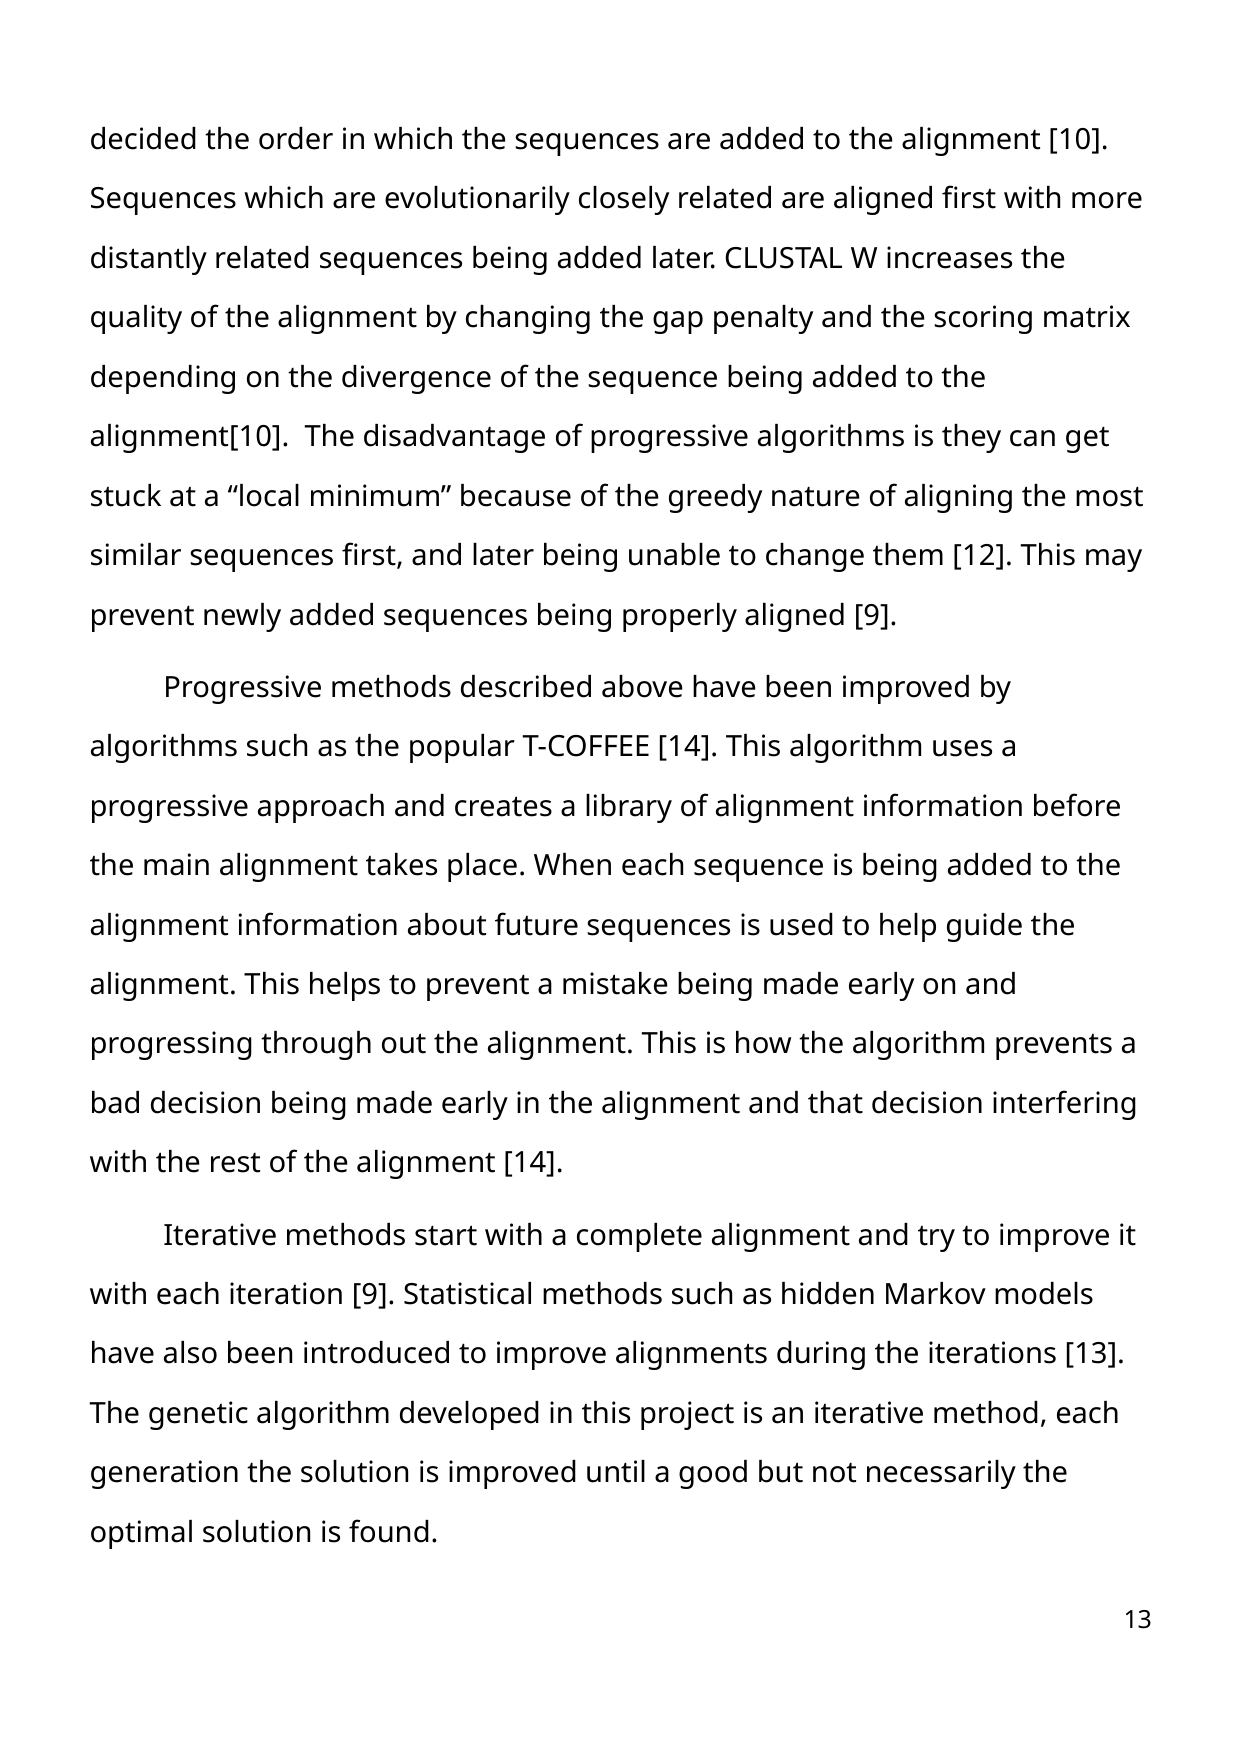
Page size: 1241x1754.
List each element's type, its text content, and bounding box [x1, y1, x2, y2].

text Progressive methods described above have been improved by algorithms such as the popular T-COFFEE [14]. This algorithm uses a progressive approach and creates a library of alignment information before the main alignment takes place. When each sequence is being added to the alignment information about future sequences is used to help guide the alignment. This helps to prevent a mistake being made early on and progressing through out the alignment. This is how the algorithm prevents a bad decision being made early in the alignment and that decision interfering with the rest of the alignment [14]. [89, 666, 1152, 1181]
text Iterative methods start with a complete alignment and try to improve it with each iteration [9]. Statistical methods such as hidden Markov models have also been introduced to improve alignments during the iterations [13]. The genetic algorithm developed in this project is an iterative method, each generation the solution is improved until a good but not necessarily the optimal solution is found. [89, 1214, 1152, 1551]
text decided the order in which the sequences are added to the alignment [10]. Sequences which are evolutionarily closely related are aligned first with more distantly related sequences being added later. CLUSTAL W increases the quality of the alignment by changing the gap penalty and the scoring matrix depending on the divergence of the sequence being added to the alignment[10]. The disadvantage of progressive algorithms is they can get stuck at a “local minimum” because of the greedy nature of aligning the most similar sequences first, and later being unable to change them [12]. This may prevent newly added sequences being properly aligned [9]. [89, 118, 1152, 634]
